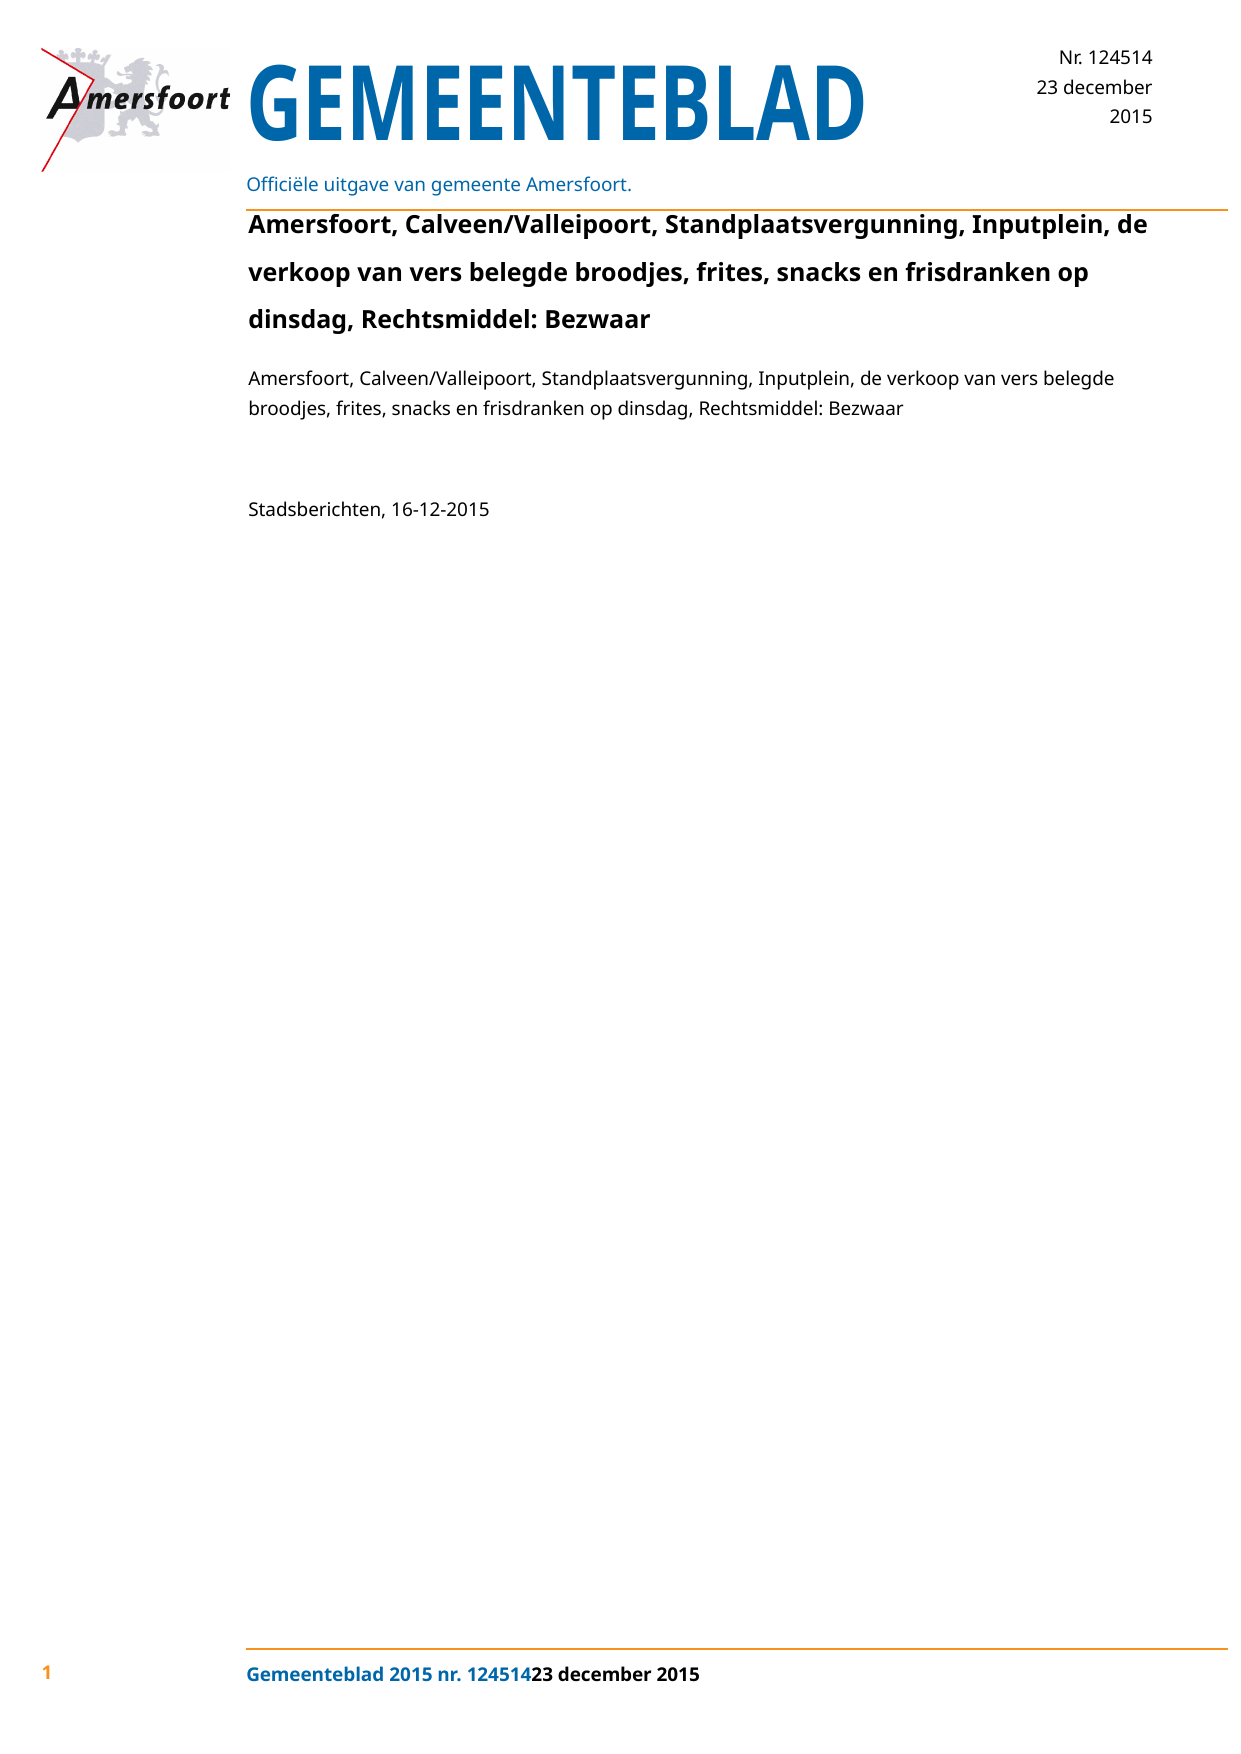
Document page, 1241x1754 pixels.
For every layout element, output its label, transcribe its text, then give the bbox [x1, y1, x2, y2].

text Amersfoort, Calveen/Valleipoort, Standplaatsvergunning, Inputplein, de verkoop van vers belegde broodjes, frites, snacks en frisdranken op dinsdag, Rechtsmiddel: Bezwaar [248, 211, 1152, 336]
text Stadsberichten, 16-12-2015 [248, 496, 1152, 522]
text Amersfoort, Calveen/Valleipoort, Standplaatsvergunning, Inputplein, de verkoop van vers belegde broodjes, frites, snacks en frisdranken op dinsdag, Rechtsmiddel: Bezwaar [248, 366, 1152, 421]
picture [41, 47, 231, 172]
